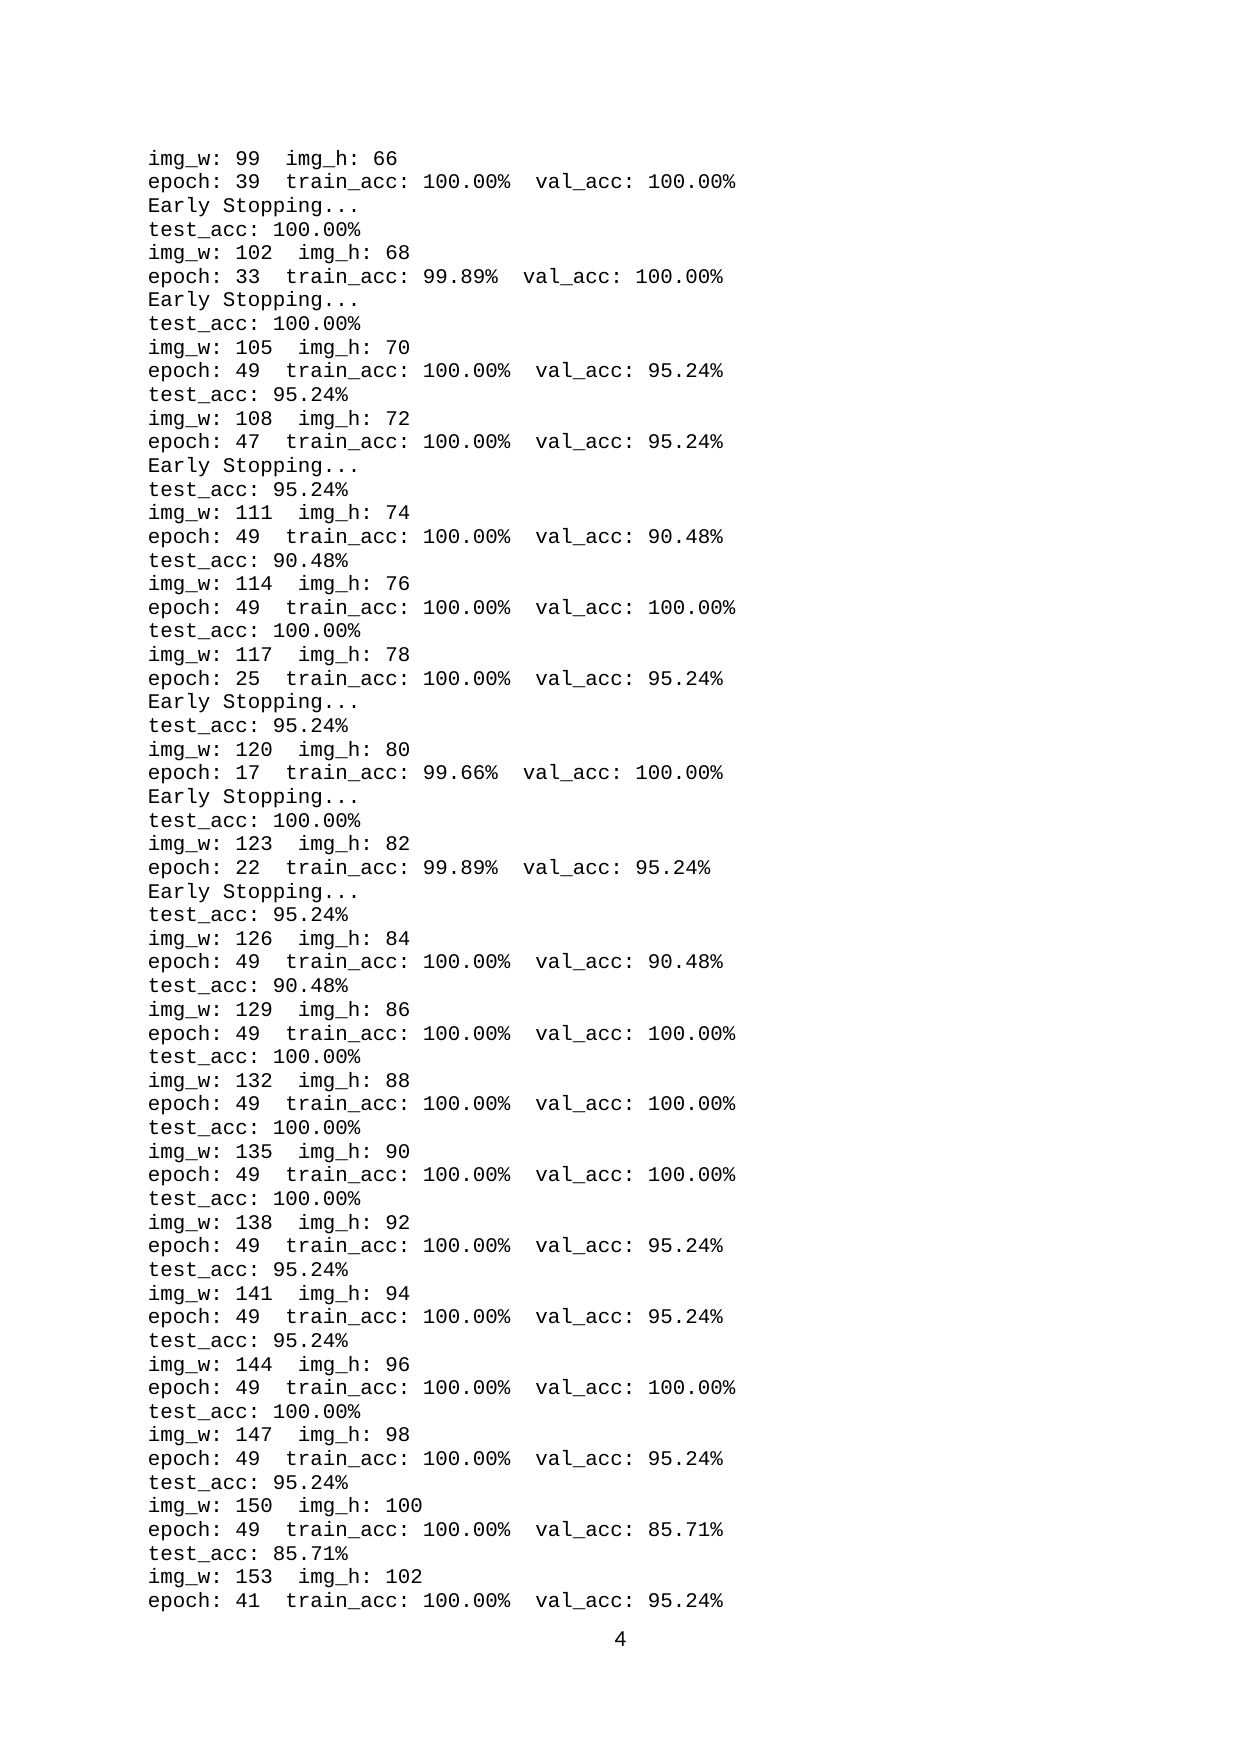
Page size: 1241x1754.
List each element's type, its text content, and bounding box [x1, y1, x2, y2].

text img_w: 99 img_h: 66 [148, 148, 1093, 171]
text epoch: 33 train_acc: 99.89% val_acc: 100.00% [148, 266, 1093, 289]
text Early Stopping... [148, 691, 1093, 715]
text test_acc: 100.00% [148, 218, 1093, 242]
text Early Stopping... [148, 455, 1093, 479]
text Early Stopping... [148, 786, 1093, 810]
text epoch: 49 train_acc: 100.00% val_acc: 100.00% [148, 1164, 1093, 1188]
text test_acc: 100.00% [148, 621, 1093, 644]
text epoch: 39 train_acc: 100.00% val_acc: 100.00% [148, 171, 1093, 195]
text test_acc: 95.24% [148, 1330, 1093, 1353]
text img_w: 150 img_h: 100 [148, 1495, 1093, 1519]
text epoch: 49 train_acc: 100.00% val_acc: 85.71% [148, 1519, 1093, 1543]
text img_w: 108 img_h: 72 [148, 408, 1093, 431]
text img_w: 114 img_h: 76 [148, 573, 1093, 597]
text test_acc: 100.00% [148, 810, 1093, 833]
text epoch: 49 train_acc: 100.00% val_acc: 95.24% [148, 1235, 1093, 1259]
text Early Stopping... [148, 195, 1093, 218]
text img_w: 111 img_h: 74 [148, 502, 1093, 526]
text epoch: 49 train_acc: 100.00% val_acc: 95.24% [148, 1306, 1093, 1330]
text epoch: 22 train_acc: 99.89% val_acc: 95.24% [148, 857, 1093, 881]
text test_acc: 95.24% [148, 1259, 1093, 1283]
text test_acc: 100.00% [148, 1401, 1093, 1424]
text img_w: 138 img_h: 92 [148, 1212, 1093, 1235]
text epoch: 49 train_acc: 100.00% val_acc: 95.24% [148, 360, 1093, 384]
text img_w: 123 img_h: 82 [148, 833, 1093, 857]
text img_w: 102 img_h: 68 [148, 242, 1093, 266]
text test_acc: 95.24% [148, 479, 1093, 502]
text img_w: 132 img_h: 88 [148, 1070, 1093, 1093]
text img_w: 147 img_h: 98 [148, 1424, 1093, 1448]
text test_acc: 95.24% [148, 384, 1093, 408]
text Early Stopping... [148, 881, 1093, 904]
text img_w: 153 img_h: 102 [148, 1566, 1093, 1590]
text img_w: 126 img_h: 84 [148, 928, 1093, 952]
text epoch: 47 train_acc: 100.00% val_acc: 95.24% [148, 431, 1093, 455]
text Early Stopping... [148, 289, 1093, 313]
text img_w: 129 img_h: 86 [148, 999, 1093, 1022]
text img_w: 117 img_h: 78 [148, 644, 1093, 668]
text epoch: 25 train_acc: 100.00% val_acc: 95.24% [148, 668, 1093, 691]
text test_acc: 100.00% [148, 1188, 1093, 1212]
text test_acc: 95.24% [148, 904, 1093, 928]
text img_w: 135 img_h: 90 [148, 1141, 1093, 1164]
text img_w: 144 img_h: 96 [148, 1353, 1093, 1377]
text img_w: 105 img_h: 70 [148, 337, 1093, 360]
text test_acc: 100.00% [148, 313, 1093, 337]
text epoch: 49 train_acc: 100.00% val_acc: 95.24% [148, 1448, 1093, 1472]
text img_w: 120 img_h: 80 [148, 739, 1093, 762]
text epoch: 49 train_acc: 100.00% val_acc: 90.48% [148, 952, 1093, 975]
text epoch: 41 train_acc: 100.00% val_acc: 95.24% [148, 1590, 1093, 1614]
text test_acc: 85.71% [148, 1543, 1093, 1566]
text epoch: 49 train_acc: 100.00% val_acc: 100.00% [148, 597, 1093, 621]
text epoch: 49 train_acc: 100.00% val_acc: 90.48% [148, 526, 1093, 549]
text test_acc: 90.48% [148, 549, 1093, 573]
text epoch: 49 train_acc: 100.00% val_acc: 100.00% [148, 1093, 1093, 1117]
text epoch: 49 train_acc: 100.00% val_acc: 100.00% [148, 1022, 1093, 1046]
text test_acc: 95.24% [148, 715, 1093, 739]
text test_acc: 100.00% [148, 1117, 1093, 1141]
text epoch: 49 train_acc: 100.00% val_acc: 100.00% [148, 1377, 1093, 1401]
text test_acc: 95.24% [148, 1472, 1093, 1495]
text img_w: 141 img_h: 94 [148, 1283, 1093, 1306]
text test_acc: 90.48% [148, 975, 1093, 999]
text epoch: 17 train_acc: 99.66% val_acc: 100.00% [148, 762, 1093, 786]
text test_acc: 100.00% [148, 1046, 1093, 1070]
